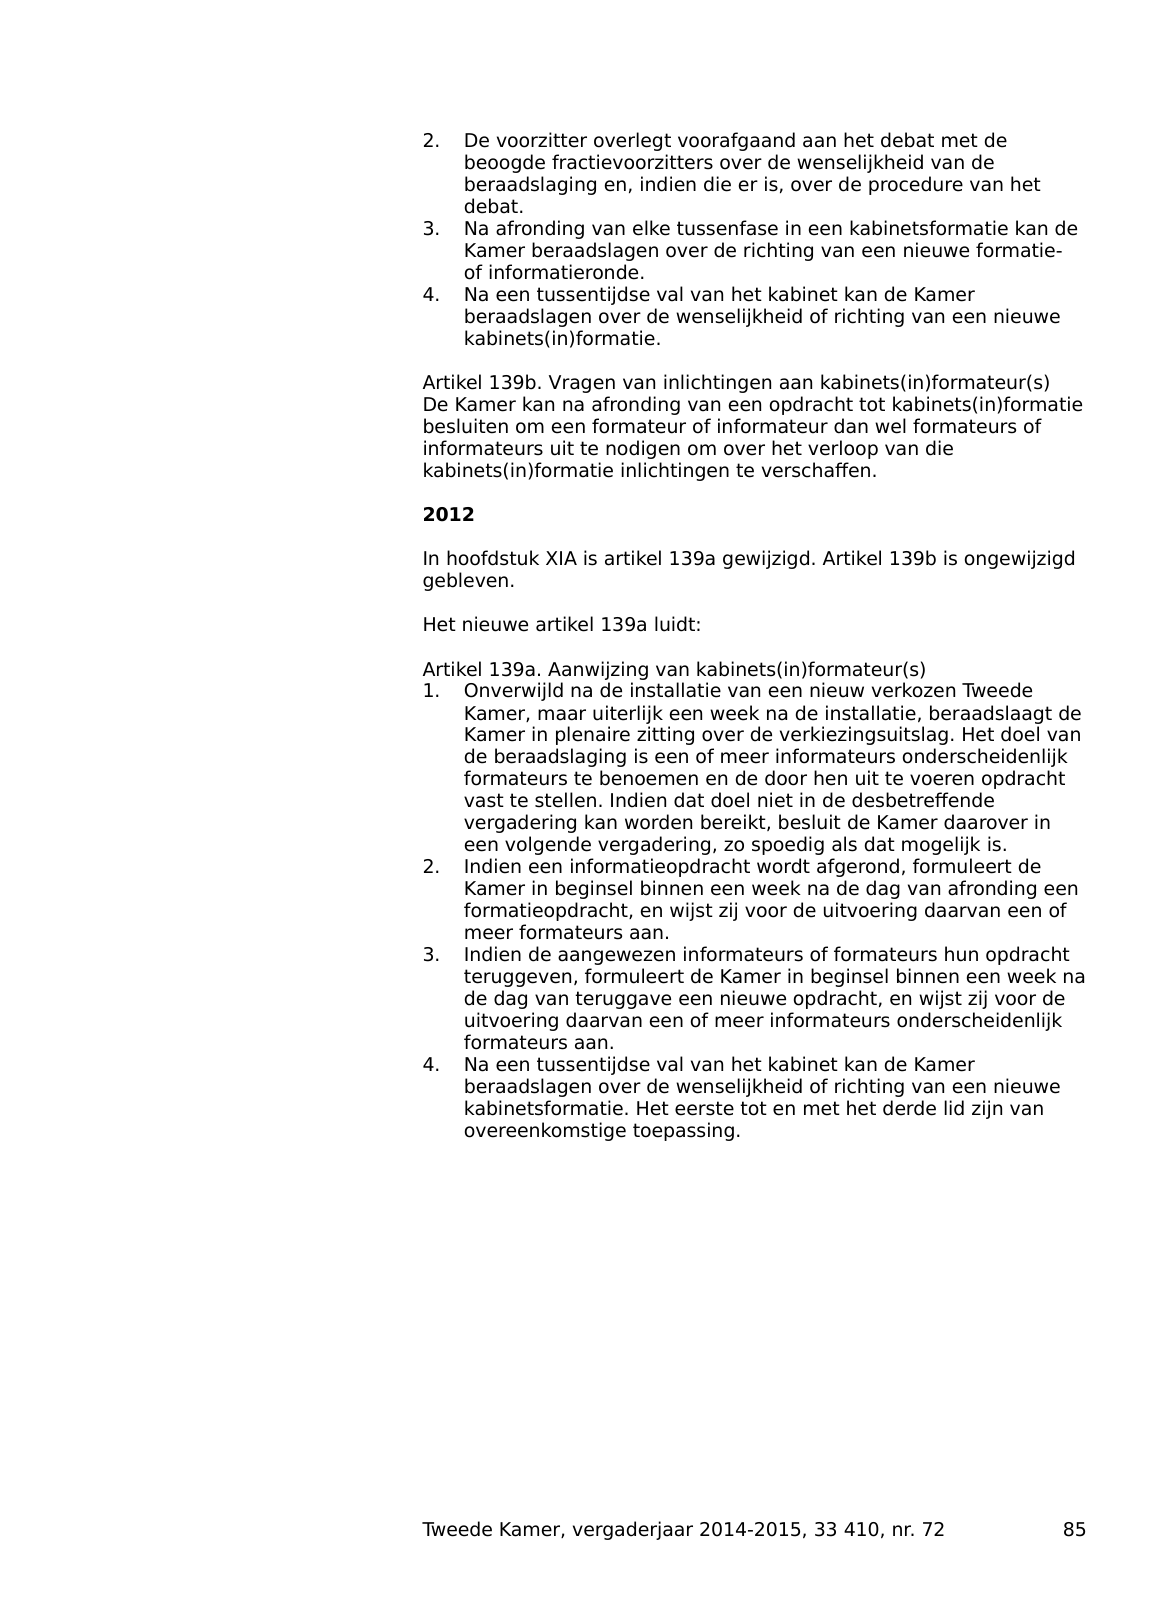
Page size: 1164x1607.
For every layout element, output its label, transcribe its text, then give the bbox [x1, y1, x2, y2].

text 1. Onverwijld na de installatie van een nieuw verkozen Tweede Kamer, maar uiterlijk een week na de installatie, beraadslaagt de Kamer in plenaire zitting over de verkiezingsuitslag. Het doel van de beraadslaging is een of meer informateurs onderscheidenlijk formateurs te benoemen en de door hen uit te voeren opdracht vast te stellen. Indien dat doel niet in de desbetreffende vergadering kan worden bereikt, besluit de Kamer daarover in een volgende vergadering, zo spoedig als dat mogelijk is. [422, 680, 1087, 856]
text 4. Na een tussentijdse val van het kabinet kan de Kamer beraadslagen over de wenselijkheid of richting van een nieuwe kabinets(in)formatie. [422, 284, 1087, 350]
text 3. Indien de aangewezen informateurs of formateurs hun opdracht teruggeven, formuleert de Kamer in beginsel binnen een week na de dag van teruggave een nieuwe opdracht, en wijst zij voor de uitvoering daarvan een of meer informateurs onderscheidenlijk formateurs aan. [422, 944, 1087, 1054]
text Het nieuwe artikel 139a luidt: [422, 614, 1087, 636]
subtitle 2012 [422, 504, 1087, 526]
text 4. Na een tussentijdse val van het kabinet kan de Kamer beraadslagen over de wenselijkheid of richting van een nieuwe kabinetsformatie. Het eerste tot en met het derde lid zijn van overeenkomstige toepassing. [422, 1054, 1087, 1142]
text 2. De voorzitter overlegt voorafgaand aan het debat met de beoogde fractievoorzitters over de wenselijkheid van de beraadslaging en, indien die er is, over de procedure van het debat. [422, 130, 1087, 218]
text De Kamer kan na afronding van een opdracht tot kabinets(in)formatie besluiten om een formateur of informateur dan wel formateurs of informateurs uit te nodigen om over het verloop van die kabinets(in)formatie inlichtingen te verschaffen. [422, 394, 1087, 482]
text 2. Indien een informatieopdracht wordt afgerond, formuleert de Kamer in beginsel binnen een week na de dag van afronding een formatieopdracht, en wijst zij voor de uitvoering daarvan een of meer formateurs aan. [422, 856, 1087, 944]
text Artikel 139a. Aanwijzing van kabinets(in)formateur(s) [422, 658, 1087, 680]
text 3. Na afronding van elke tussenfase in een kabinetsformatie kan de Kamer beraadslagen over de richting van een nieuwe formatie- of informatieronde. [422, 218, 1087, 284]
text Artikel 139b. Vragen van inlichtingen aan kabinets(in)formateur(s) [422, 372, 1087, 394]
text In hoofdstuk XIA is artikel 139a gewijzigd. Artikel 139b is ongewijzigd gebleven. [422, 548, 1087, 592]
